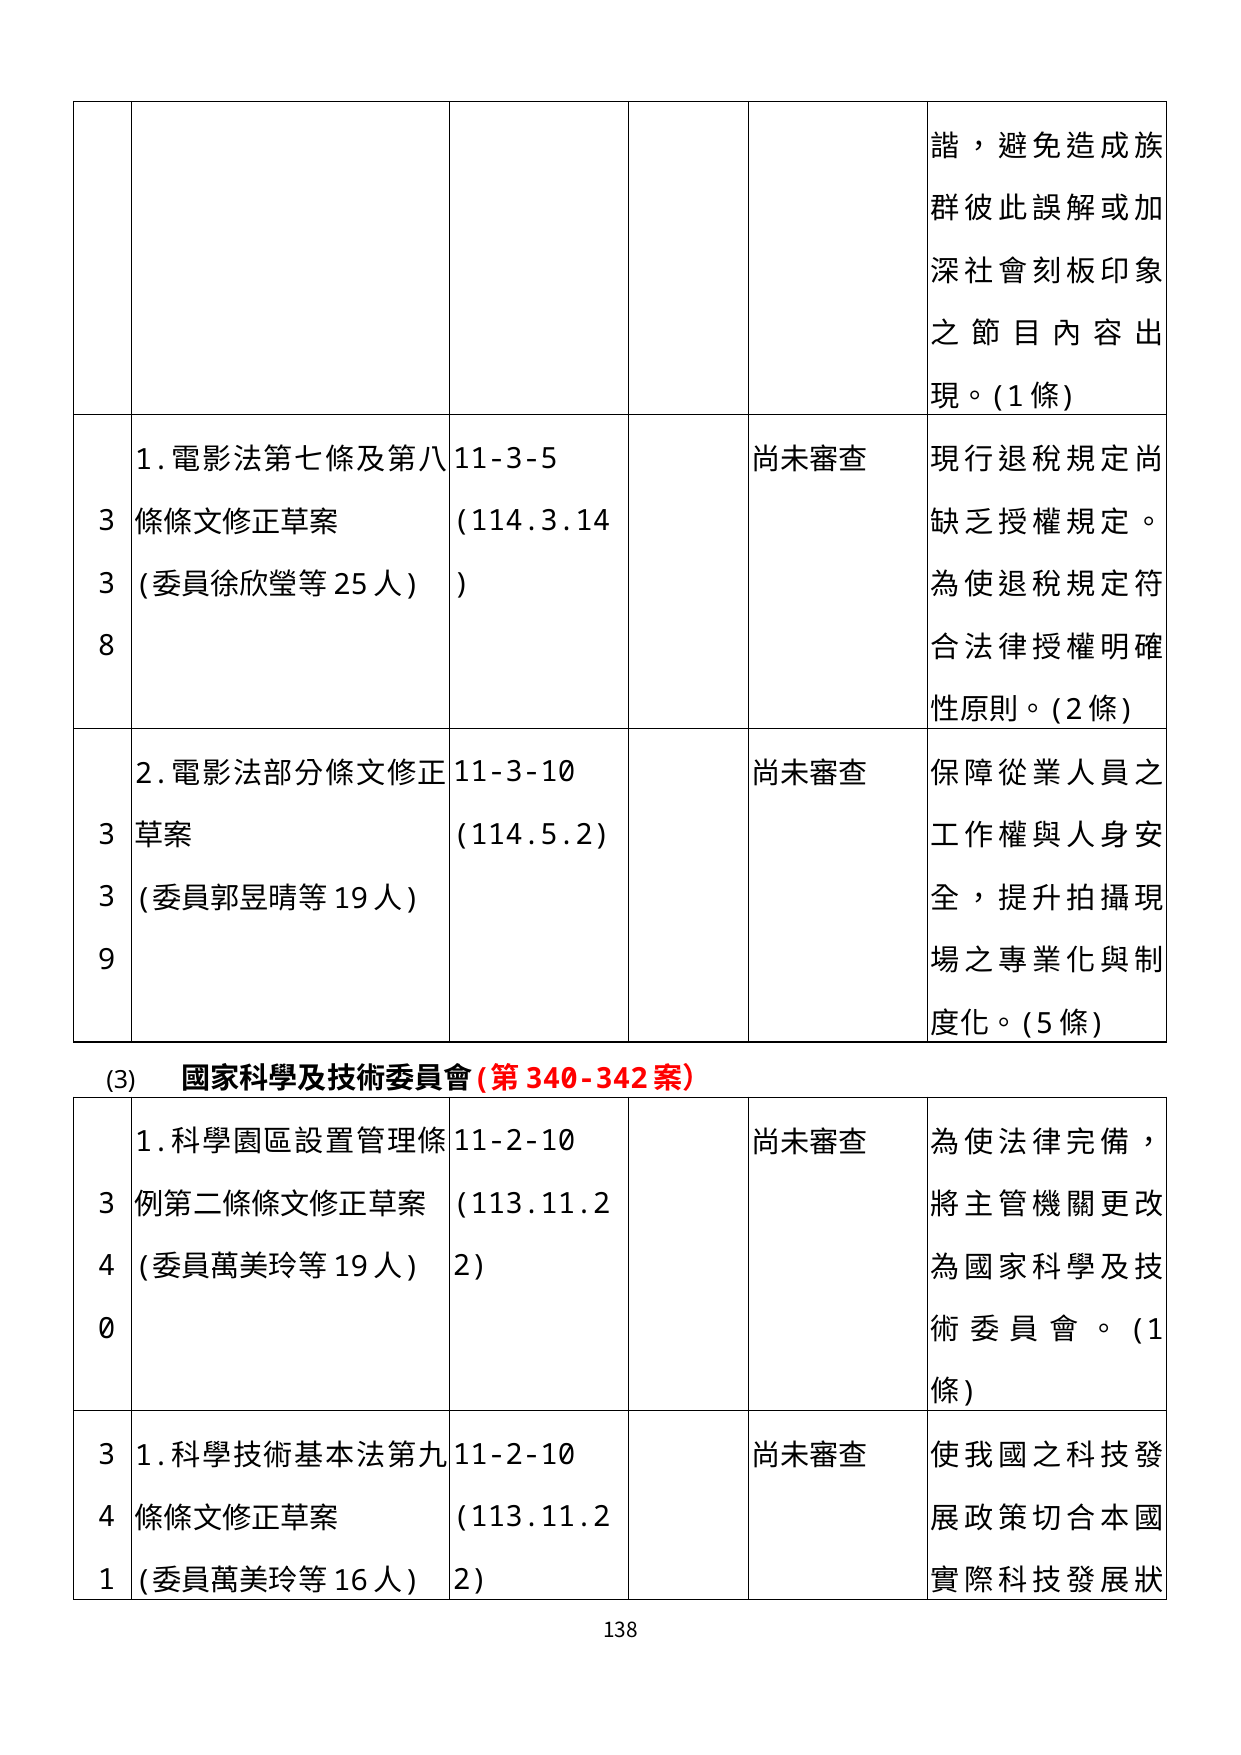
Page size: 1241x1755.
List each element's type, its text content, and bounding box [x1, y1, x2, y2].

table_cell 尚未審查 [749, 1411, 927, 1599]
table_header 為使法律完備，將主管機關更改為國家科學及技術委員會。(1條) [928, 1098, 1166, 1410]
table_cell [749, 102, 927, 414]
table_header [74, 1098, 131, 1410]
list 國家科學及技術委員會(第340-342案） [106, 1055, 1166, 1097]
table_cell 諧，避免造成族群彼此誤解或加深社會刻板印象之節目內容出現。(1條) [928, 102, 1166, 414]
table_cell 尚未審查 [749, 415, 927, 728]
table_cell [74, 415, 131, 728]
table_cell 使我國之科技發展政策切合本國實際科技發展狀 [928, 1411, 1166, 1599]
table_header 尚未審查 [749, 1098, 927, 1410]
table_cell [74, 729, 131, 1041]
table_cell 1.電影法第七條及第八條條文修正草案 (委員徐欣瑩等25人) [132, 415, 449, 728]
table_cell 2.電影法部分條文修正草案 (委員郭昱晴等19人) [132, 729, 449, 1041]
table_header 1.科學園區設置管理條例第二條條文修正草案 (委員萬美玲等19人) [132, 1098, 449, 1410]
table_cell [629, 729, 748, 1041]
table_cell 保障從業人員之工作權與人身安全，提升拍攝現場之專業化與制度化。(5條) [928, 729, 1166, 1041]
table_cell 1.科學技術基本法第九條條文修正草案 (委員萬美玲等16人) [132, 1411, 449, 1599]
table_cell [450, 102, 628, 414]
table_cell [74, 102, 131, 414]
table_cell [132, 102, 449, 414]
table_cell 11-2-10 (113.11.22) [450, 1411, 628, 1599]
table_cell 11-3-10 (114.5.2) [450, 729, 628, 1041]
table_cell 11-3-5 (114.3.14) [450, 415, 628, 728]
table_cell 現行退稅規定尚缺乏授權規定。為使退稅規定符合法律授權明確性原則。(2條) [928, 415, 1166, 728]
table_cell [629, 415, 748, 728]
table_cell [629, 1411, 748, 1599]
table_header 11-2-10 (113.11.22) [450, 1098, 628, 1410]
table_cell 尚未審查 [749, 729, 927, 1041]
table_cell [629, 102, 748, 414]
table_header [629, 1098, 748, 1410]
table_cell [74, 1411, 131, 1599]
